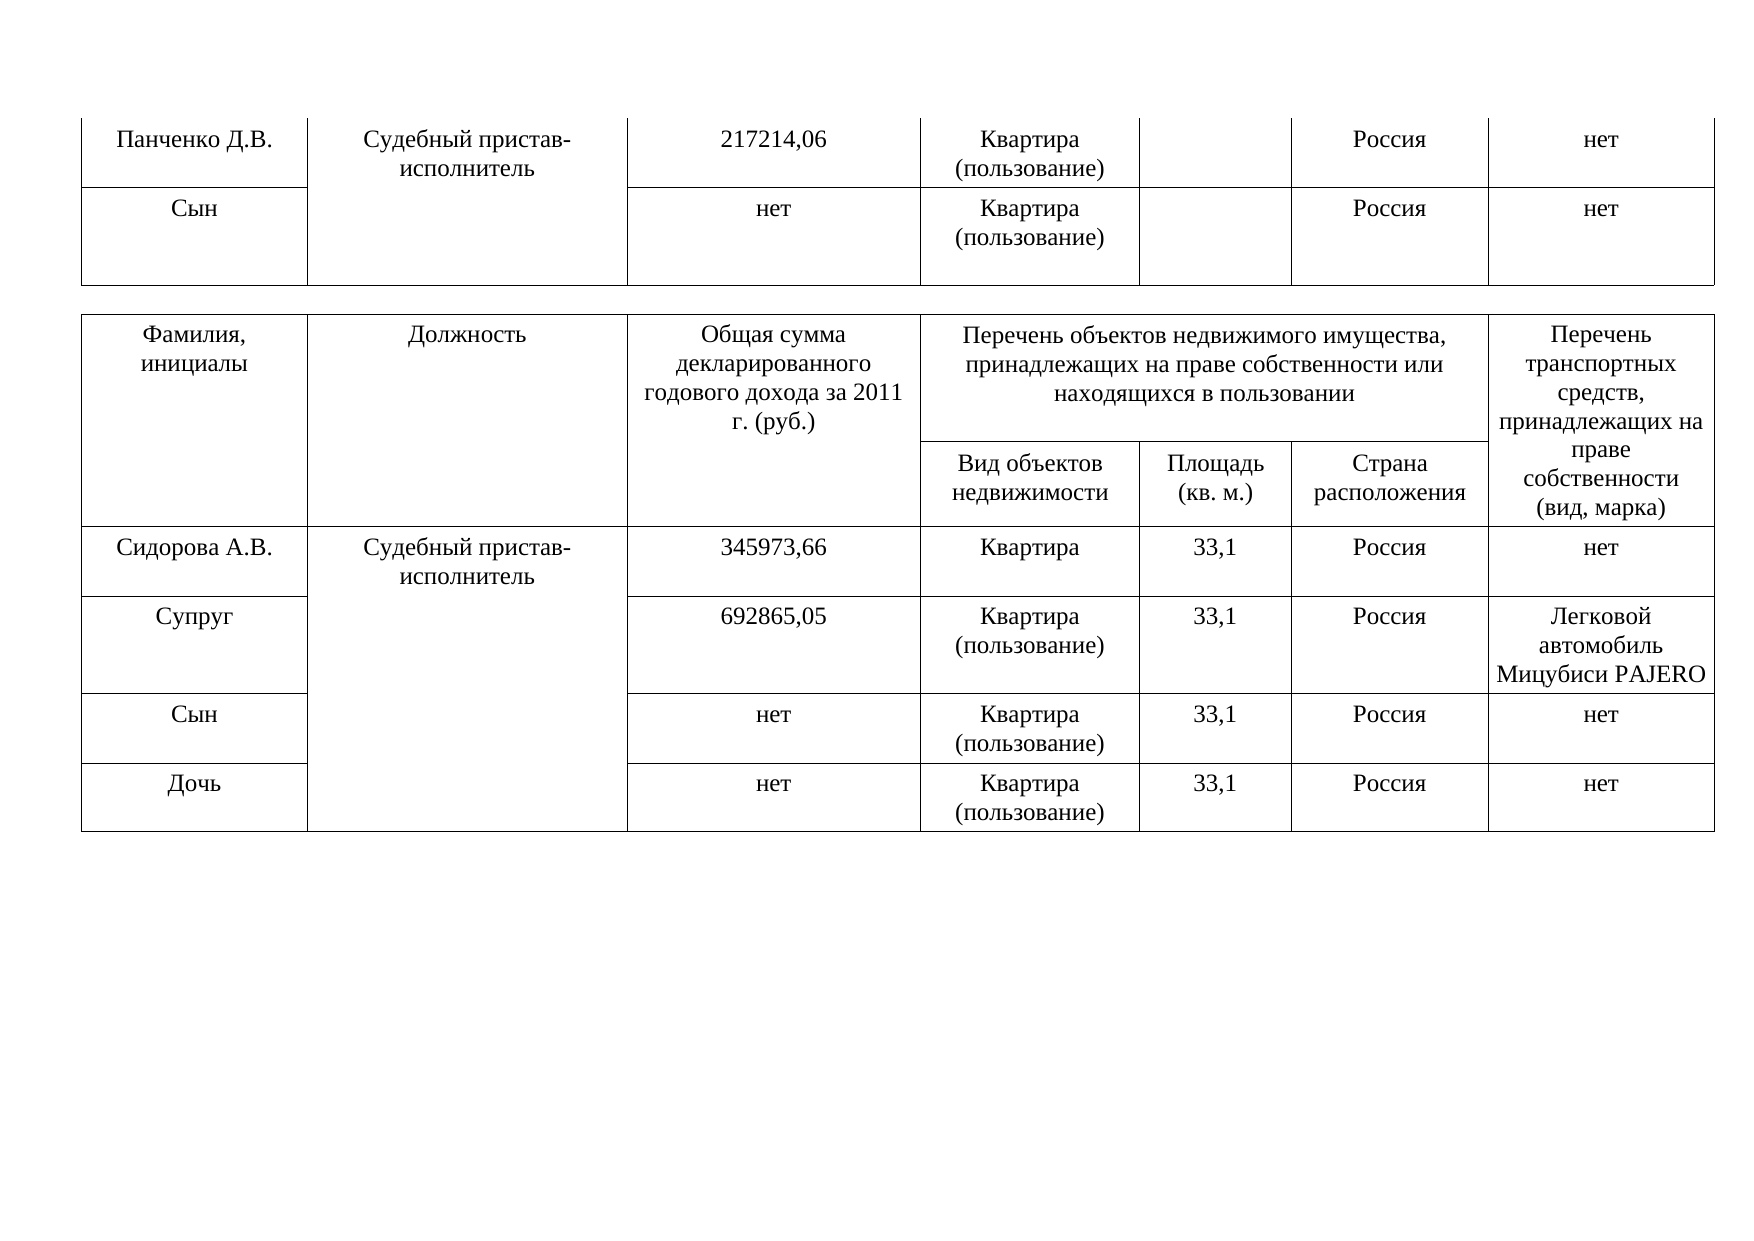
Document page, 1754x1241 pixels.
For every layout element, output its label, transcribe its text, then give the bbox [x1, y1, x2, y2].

table_cell 33,1 [1140, 597, 1291, 693]
table_cell Россия [1292, 764, 1488, 831]
table_cell Россия [1292, 694, 1488, 763]
table_cell 33,1 [1140, 764, 1291, 831]
table_header Перечень транспортных средств, принадлежащих на праве собственности (вид, марка) [1489, 315, 1714, 526]
table_cell Страна расположения [1292, 442, 1488, 526]
table_cell Россия [1292, 597, 1488, 693]
table_header Перечень объектов недвижимого имущества, принадлежащих на праве собственности или находящихся в пользовании [921, 315, 1488, 441]
table_cell нет [1489, 118, 1714, 187]
table_cell нет [628, 764, 920, 831]
table_cell Судебный пристав-исполнитель [308, 527, 627, 831]
table_cell 692865,05 [628, 597, 920, 693]
table_cell Квартира (пользование) [921, 694, 1139, 763]
table_cell Судебный пристав-исполнитель [308, 118, 627, 285]
table_header Фамилия, инициалы [82, 315, 307, 526]
table_cell Дочь [82, 764, 307, 831]
table_cell 33,1 [1140, 527, 1291, 596]
table_cell нет [1489, 764, 1714, 831]
table_cell нет [628, 694, 920, 763]
table_cell Квартира (пользование) [921, 118, 1139, 187]
table_cell нет [1489, 694, 1714, 763]
table_cell Россия [1292, 118, 1488, 187]
table_cell Квартира (пользование) [921, 597, 1139, 693]
table_cell Вид объектов недвижимости [921, 442, 1139, 526]
table_cell Площадь (кв. м.) [1140, 442, 1291, 526]
table_cell нет [1489, 527, 1714, 596]
table_cell Сын [82, 694, 307, 763]
table_cell Панченко Д.В. [82, 118, 307, 187]
table_cell нет [1489, 188, 1714, 285]
table_cell Квартира (пользование) [921, 188, 1139, 285]
table_cell 345973,66 [628, 527, 920, 596]
table_cell 217214,06 [628, 118, 920, 187]
table_header Должность [308, 315, 627, 526]
table_cell [1140, 118, 1291, 187]
table_cell Сидорова А.В. [82, 527, 307, 596]
table_cell 33,1 [1140, 694, 1291, 763]
table_cell Легковой автомобиль Мицубиси PAJERO [1489, 597, 1714, 693]
table_header Общая сумма декларированного годового дохода за 2011 г. (руб.) [628, 315, 920, 526]
table_cell Сын [82, 188, 307, 285]
table_cell нет [628, 188, 920, 285]
table_cell Квартира (пользование) [921, 764, 1139, 831]
table_cell Россия [1292, 527, 1488, 596]
table_cell Квартира [921, 527, 1139, 596]
table_cell Супруг [82, 597, 307, 693]
table_cell Россия [1292, 188, 1488, 285]
table_cell [1140, 188, 1291, 285]
